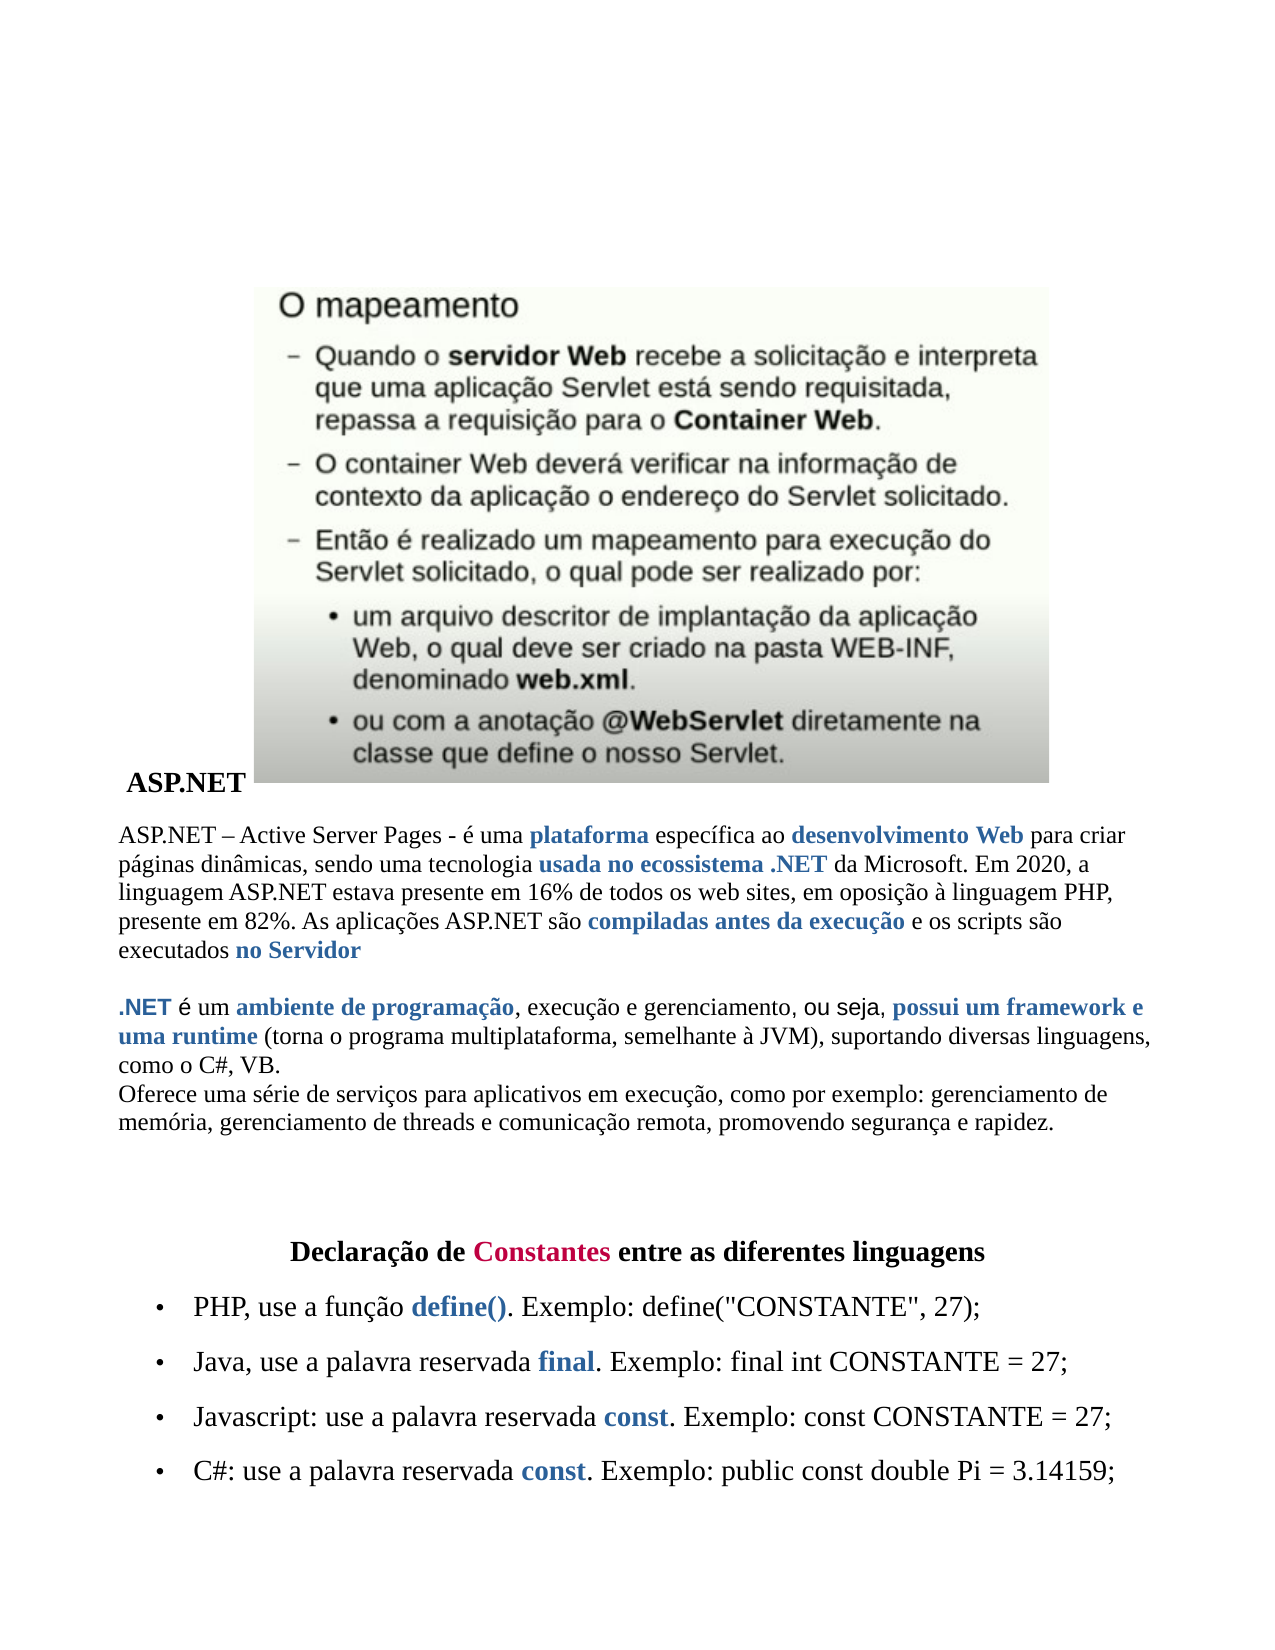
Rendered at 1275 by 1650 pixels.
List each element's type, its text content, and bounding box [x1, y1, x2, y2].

text ASP.NET – Active Server Pages - é uma plataforma específica ao desenvolvimento Web para criar páginas dinâmicas, sendo uma tecnologia usada no ecossistema .NET da Microsoft. Em 2020, a linguagem ASP.NET estava presente em 16% de todos os web sites, em oposição à linguagem PHP, presente em 82%. As aplicações ASP.NET são compiladas antes da execução e os scripts são executados no Servidor [118, 820, 1157, 964]
list Javascript: use a palavra reservada const. Exemplo: const CONSTANTE = 27; [156, 1399, 1157, 1432]
text Oferece uma série de serviços para aplicativos em execução, como por exemplo: gerenciamento de memória, gerenciamento de threads e comunicação remota, promovendo segurança e rapidez. [118, 1079, 1157, 1136]
list C#: use a palavra reservada const. Exemplo: public const double Pi = 3.14159; [156, 1453, 1157, 1487]
list PHP, use a função define(). Exemplo: define("CONSTANTE", 27); [156, 1289, 1157, 1323]
text Declaração de Constantes entre as diferentes linguagens [118, 1234, 1157, 1268]
text ASP.NET [118, 765, 1157, 799]
picture [253, 287, 1050, 783]
list Java, use a palavra reservada final. Exemplo: final int CONSTANTE = 27; [156, 1344, 1157, 1377]
text .NET é um ambiente de programação, execução e gerenciamento, ou seja, possui um framework e uma runtime (torna o programa multiplataforma, semelhante à JVM), suportando diversas linguagens, como o C#, VB. [118, 992, 1157, 1079]
